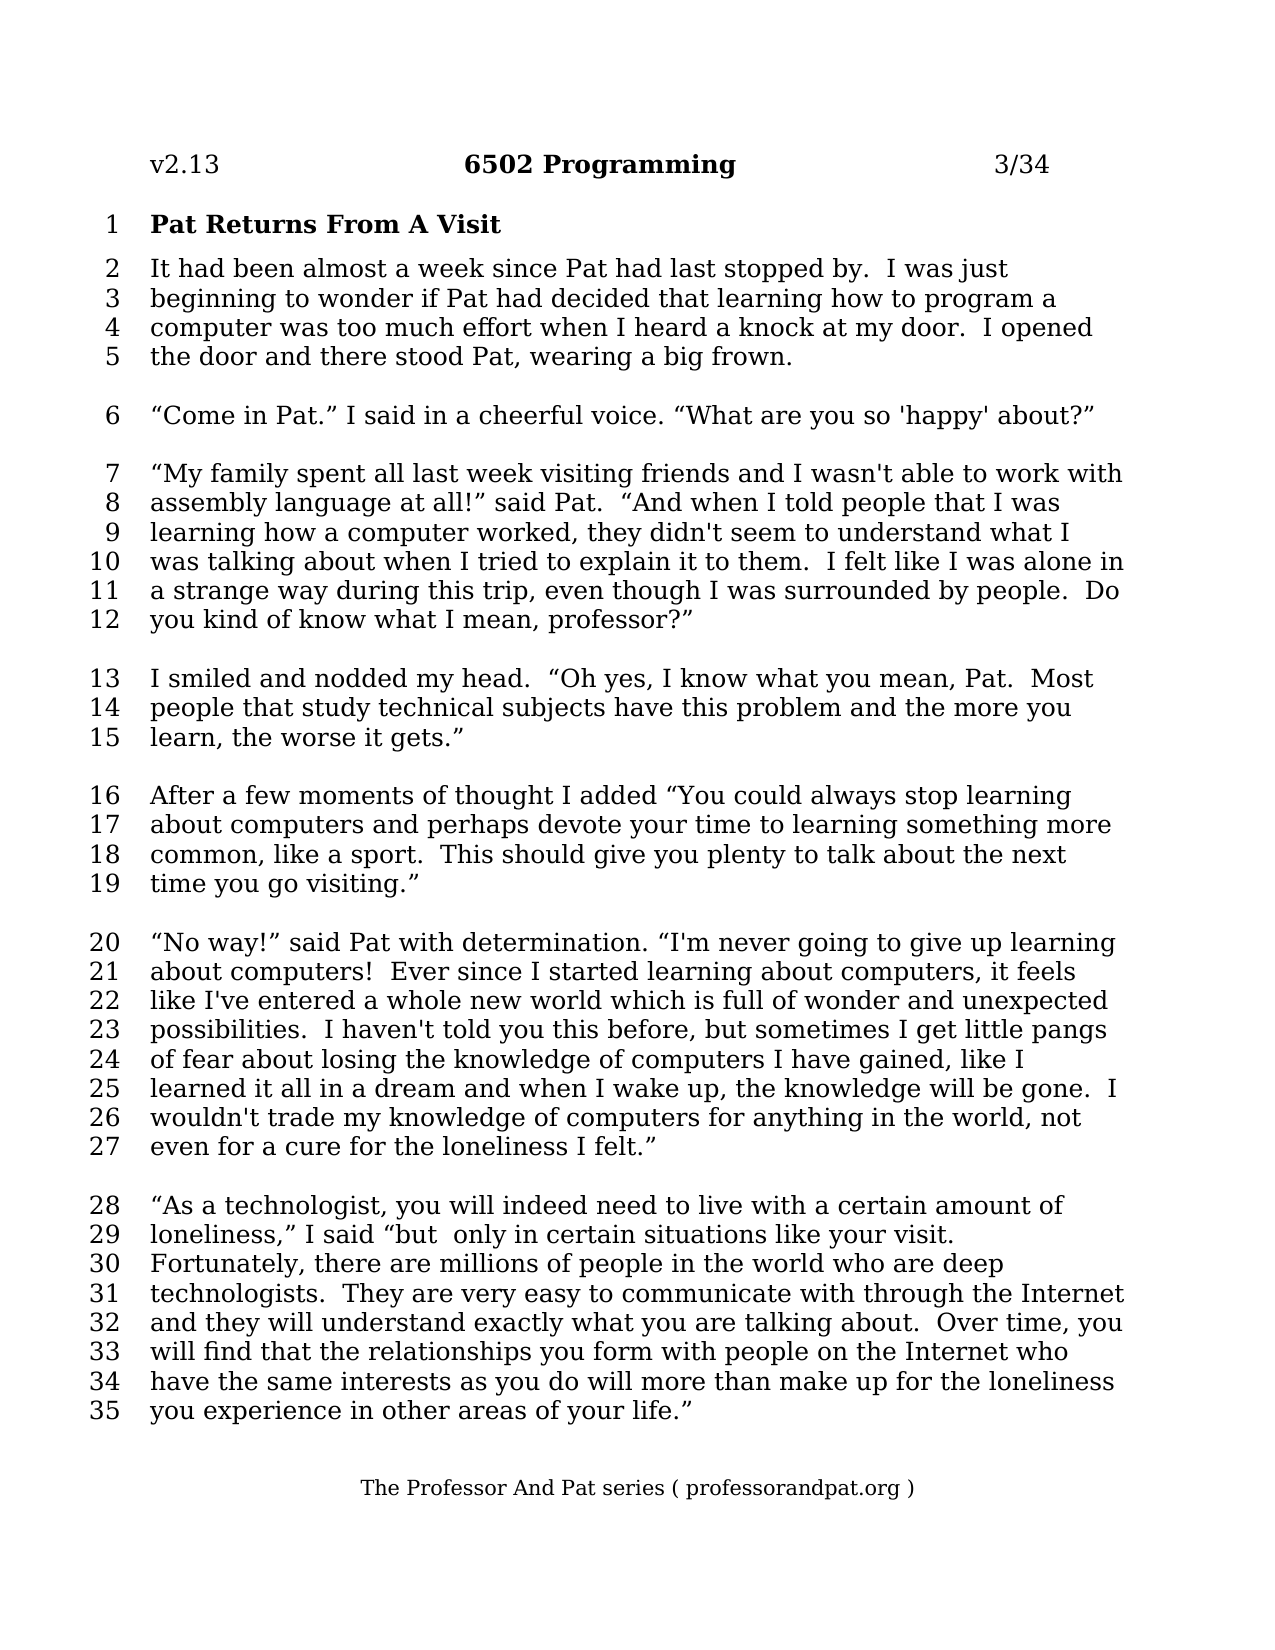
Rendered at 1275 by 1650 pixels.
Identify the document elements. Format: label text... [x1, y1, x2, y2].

text After a few moments of thought I added “You could always stop learning about computers and perhaps devote your time to learning something more common, like a sport. This should give you plenty to talk about the next time you go visiting.” [150, 781, 1125, 898]
text “No way!” said Pat with determination. “I'm never going to give up learning about computers! Ever since I started learning about computers, it feels like I've entered a whole new world which is full of wonder and unexpected possibilities. I haven't told you this before, but sometimes I get little pangs of fear about losing the knowledge of computers I have gained, like I learned it all in a dream and when I wake up, the knowledge will be gone. I wouldn't trade my knowledge of computers for anything in the world, not even for a cure for the loneliness I felt.” [150, 928, 1125, 1162]
text I smiled and nodded my head. “Oh yes, I know what you mean, Pat. Most people that study technical subjects have this problem and the more you learn, the worse it gets.” [150, 664, 1125, 752]
text “As a technologist, you will indeed need to live with a certain amount of loneliness,” I said “but only in certain situations like your visit. Fortunately, there are millions of people in the world who are deep technologists. They are very easy to communicate with through the Internet and they will understand exactly what you are talking about. Over time, you will find that the relationships you form with people on the Internet who have the same interests as you do will more than make up for the loneliness you experience in other areas of your life.” [150, 1191, 1125, 1425]
text “Come in Pat.” I said in a cheerful voice. “What are you so 'happy' about?” [150, 401, 1125, 430]
text “My family spent all last week visiting friends and I wasn't able to work with assembly language at all!” said Pat. “And when I told people that I was learning how a computer worked, they didn't seem to understand what I was talking about when I tried to explain it to them. I felt like I was alone in a strange way during this trip, even though I was surrounded by people. Do you kind of know what I mean, professor?” [150, 459, 1125, 635]
text It had been almost a week since Pat had last stopped by. I was just beginning to wonder if Pat had decided that learning how to program a computer was too much effort when I heard a knock at my door. I opened the door and there stood Pat, wearing a big frown. [150, 254, 1125, 372]
subtitle Pat Returns From A Visit [150, 210, 1125, 239]
